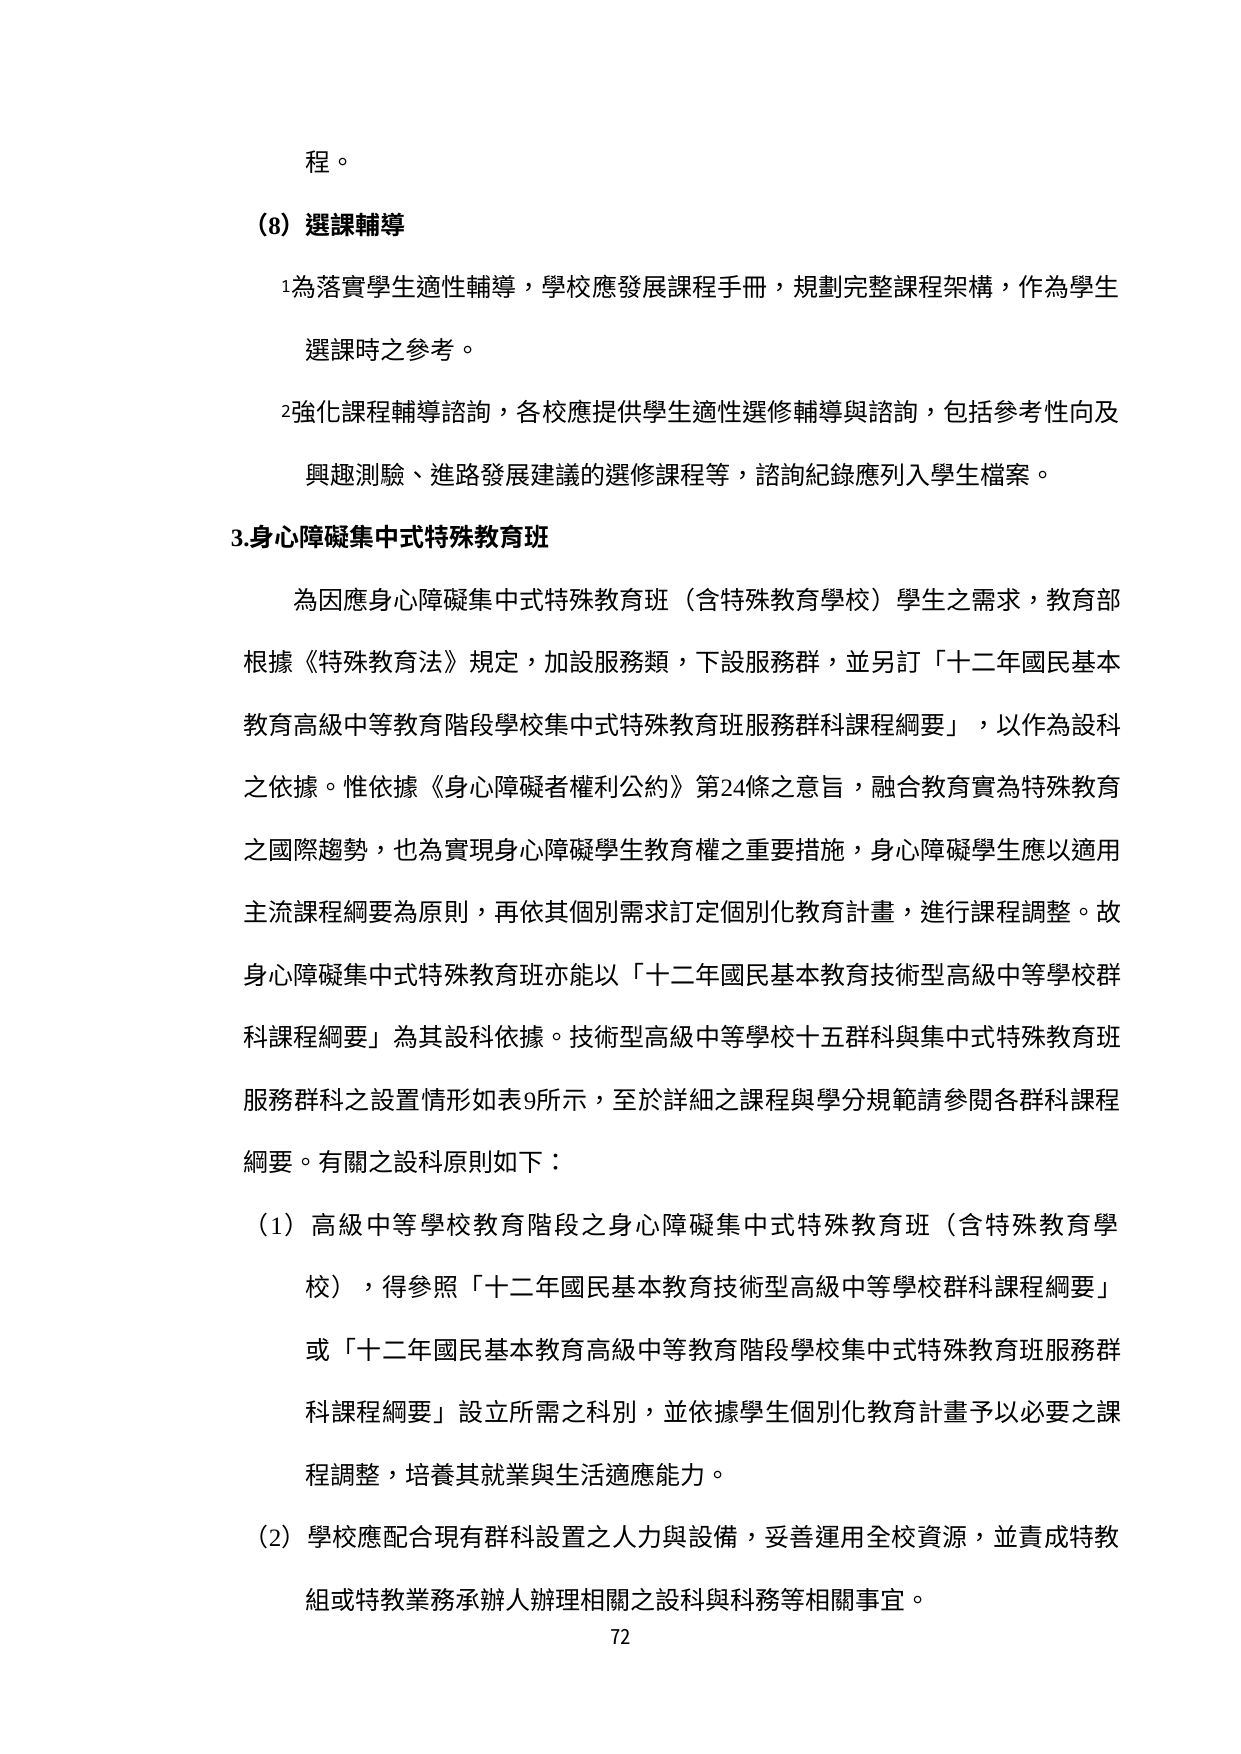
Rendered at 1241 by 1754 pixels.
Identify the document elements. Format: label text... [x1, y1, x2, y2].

text 1為落實學生適性輔導，學校應發展課程手冊，規劃完整課程架構，作為學生選課時之參考。 [281, 244, 1122, 369]
text （2）學校應配合現有群科設置之人力與設備，妥善運用全校資源，並責成特教組或特教業務承辦人辦理相關之設科與科務等相關事宜。 [243, 1494, 1122, 1619]
text 2強化課程輔導諮詢，各校應提供學生適性選修輔導與諮詢，包括參考性向及興趣測驗、進路發展建議的選修課程等，諮詢紀錄應列入學生檔案。 [281, 369, 1122, 494]
text 為因應身心障礙集中式特殊教育班（含特殊教育學校）學生之需求，教育部根據《特殊教育法》規定，加設服務類，下設服務群，並另訂「十二年國民基本教育高級中等教育階段學校集中式特殊教育班服務群科課程綱要」，以作為設科之依據。惟依據《身心障礙者權利公約》第24條之意旨，融合教育實為特殊教育之國際趨勢，也為實現身心障礙學生教育權之重要措施，身心障礙學生應以適用主流課程綱要為原則，再依其個別需求訂定個別化教育計畫，進行課程調整。故身心障礙集中式特殊教育班亦能以「十二年國民基本教育技術型高級中等學校群科課程綱要」為其設科依據。技術型高級中等學校十五群科與集中式特殊教育班服務群科之設置情形如表9所示，至於詳細之課程與學分規範請參閱各群科課程綱要。有關之設科原則如下： [243, 557, 1122, 1182]
text 程。 [281, 119, 1122, 182]
text 3.身心障礙集中式特殊教育班 [231, 494, 1122, 557]
text （1）高級中等學校教育階段之身心障礙集中式特殊教育班（含特殊教育學校），得參照「十二年國民基本教育技術型高級中等學校群科課程綱要」或「十二年國民基本教育高級中等教育階段學校集中式特殊教育班服務群科課程綱要」設立所需之科別，並依據學生個別化教育計畫予以必要之課程調整，培養其就業與生活適應能力。 [243, 1182, 1122, 1494]
text （8）選課輔導 [243, 182, 1122, 244]
